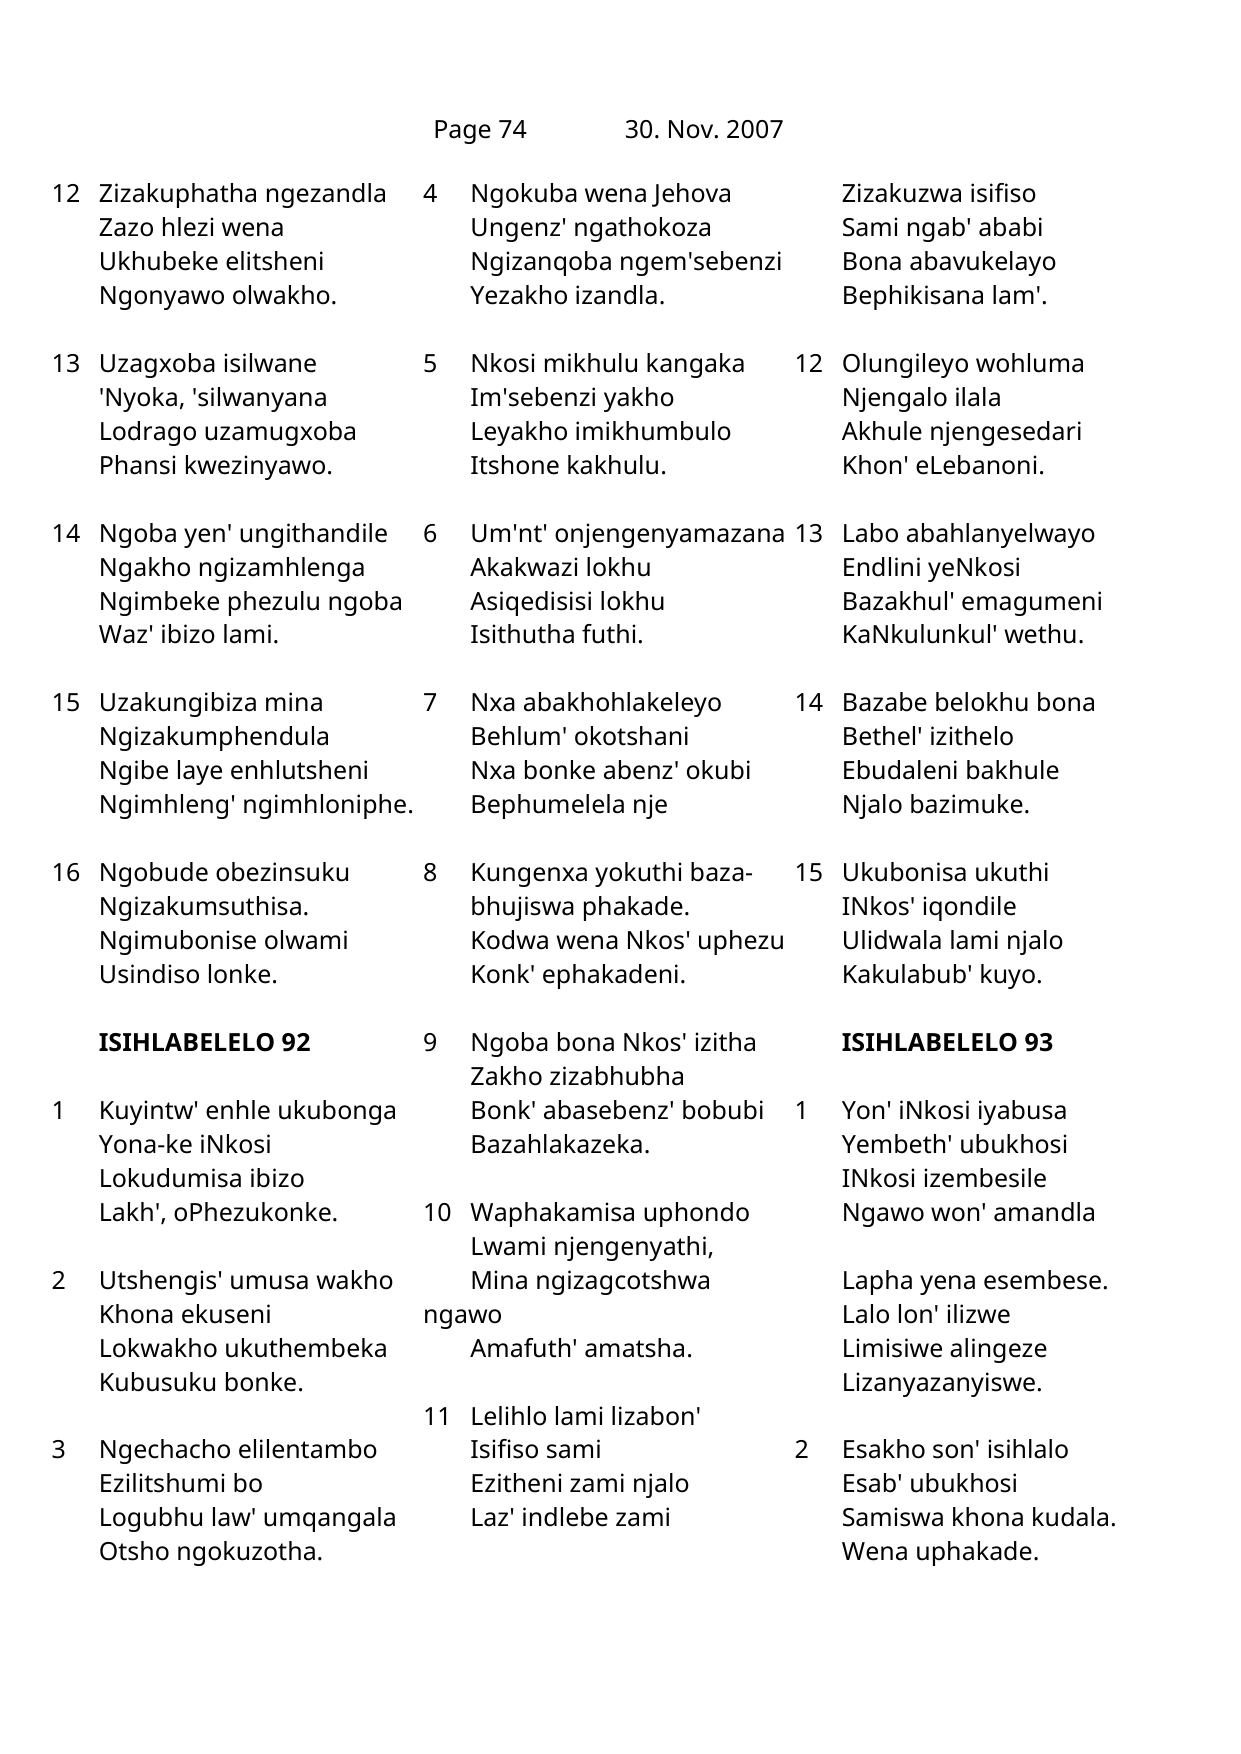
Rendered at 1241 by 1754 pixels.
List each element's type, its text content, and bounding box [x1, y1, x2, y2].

text Bephikisana lam'. [794, 278, 1166, 312]
text 'Nyoka, 'silwanyana [51, 380, 423, 414]
text Bona abavukelayo [794, 244, 1166, 278]
text 14 Bazabe belokhu bona [794, 685, 1166, 719]
text 6 Um'nt' onjengenyamazana [423, 516, 794, 549]
text Ngimhleng' ngimhloniphe. [51, 787, 423, 821]
text Yona-ke iNkosi [51, 1127, 423, 1161]
text Bazahlakazeka. [423, 1127, 794, 1161]
text 12 Zizakuphatha ngezandla [51, 176, 423, 210]
text 4 Ngokuba wena Jehova [423, 176, 794, 210]
text Waz' ibizo lami. [51, 617, 423, 651]
text 1 Yon' iNkosi iyabusa [794, 1093, 1166, 1127]
text Bonk' abasebenz' bobubi [423, 1093, 794, 1127]
text Lapha yena esembese. [794, 1263, 1166, 1297]
text Laz' indlebe zami [423, 1500, 794, 1534]
text Nxa bonke abenz' okubi [423, 753, 794, 787]
text Akakwazi lokhu [423, 549, 794, 583]
text Itshone kakhulu. [423, 448, 794, 482]
text Asiqedisisi lokhu [423, 583, 794, 617]
text Limisiwe alingeze [794, 1331, 1166, 1364]
text 3 Ngechacho elilentambo [51, 1432, 423, 1466]
text Ngonyawo olwakho. [51, 278, 423, 312]
text Ngibe laye enhlutsheni [51, 753, 423, 787]
text Otsho ngokuzotha. [51, 1534, 423, 1568]
text Ungenz' ngathokoza [423, 210, 794, 244]
text 12 Olungileyo wohluma [794, 346, 1166, 380]
text Yezakho izandla. [423, 278, 794, 312]
text 8 Kungenxa yokuthi baza- [423, 855, 794, 889]
text 9 Ngoba bona Nkos' izitha [423, 1025, 794, 1059]
text Ngizanqoba ngem'sebenzi [423, 244, 794, 278]
text Khon' eLebanoni. [794, 448, 1166, 482]
text bhujiswa phakade. [423, 889, 794, 923]
text Ngizakumphendula [51, 719, 423, 753]
text Isifiso sami [423, 1432, 794, 1466]
text 16 Ngobude obezinsuku [51, 855, 423, 889]
text Phansi kwezinyawo. [51, 448, 423, 482]
text Ngimubonise olwami [51, 923, 423, 957]
text 2 Utshengis' umusa wakho [51, 1263, 423, 1297]
text Wena uphakade. [794, 1534, 1166, 1568]
text Lokwakho ukuthembeka [51, 1331, 423, 1364]
text Ngizakumsuthisa. [51, 889, 423, 923]
text Bethel' izithelo [794, 719, 1166, 753]
text Yembeth' ubukhosi [794, 1127, 1166, 1161]
text 2 Esakho son' isihlalo [794, 1432, 1166, 1466]
text INkosi izembesile [794, 1161, 1166, 1195]
text Lakh', oPhezukonke. [51, 1195, 423, 1229]
text Njengalo ilala [794, 380, 1166, 414]
text 14 Ngoba yen' ungithandile [51, 516, 423, 549]
text 11 Lelihlo lami lizabon' [423, 1398, 794, 1432]
text ISIHLABELELO 93 [794, 1025, 1166, 1059]
text Kubusuku bonke. [51, 1364, 423, 1398]
text Zizakuzwa isifiso [794, 176, 1166, 210]
text Akhule njengesedari [794, 414, 1166, 448]
text Sami ngab' ababi [794, 210, 1166, 244]
text Konk' ephakadeni. [423, 957, 794, 991]
text Ulidwala lami njalo [794, 923, 1166, 957]
text Ezitheni zami njalo [423, 1466, 794, 1500]
text Lodrago uzamugxoba [51, 414, 423, 448]
text Ngakho ngizamhlenga [51, 549, 423, 583]
text INkos' iqondile [794, 889, 1166, 923]
text Zazo hlezi wena [51, 210, 423, 244]
text Behlum' okotshani [423, 719, 794, 753]
text 13 Labo abahlanyelwayo [794, 516, 1166, 549]
text Endlini yeNkosi [794, 549, 1166, 583]
text Njalo bazimuke. [794, 787, 1166, 821]
text 13 Uzagxoba isilwane [51, 346, 423, 380]
text 7 Nxa abakhohlakeleyo [423, 685, 794, 719]
text Ngawo won' amandla [794, 1195, 1166, 1229]
text Ukhubeke elitsheni [51, 244, 423, 278]
text KaNkulunkul' wethu. [794, 617, 1166, 651]
text 15 Uzakungibiza mina [51, 685, 423, 719]
text Mina ngizagcotshwa ngawo [423, 1263, 794, 1331]
text Leyakho imikhumbulo [423, 414, 794, 448]
text Logubhu law' umqangala [51, 1500, 423, 1534]
text 15 Ukubonisa ukuthi [794, 855, 1166, 889]
text Usindiso lonke. [51, 957, 423, 991]
text Lwami njengenyathi, [423, 1229, 794, 1263]
text Lokudumisa ibizo [51, 1161, 423, 1195]
text Kakulabub' kuyo. [794, 957, 1166, 991]
text Lalo lon' ilizwe [794, 1297, 1166, 1331]
text 1 Kuyintw' enhle ukubonga [51, 1093, 423, 1127]
text Isithutha futhi. [423, 617, 794, 651]
text Lizanyazanyiswe. [794, 1364, 1166, 1398]
text 10 Waphakamisa uphondo [423, 1195, 794, 1229]
text 5 Nkosi mikhulu kangaka [423, 346, 794, 380]
text Bazakhul' emagumeni [794, 583, 1166, 617]
text ISIHLABELELO 92 [51, 1025, 423, 1059]
text Khona ekuseni [51, 1297, 423, 1331]
text Samiswa khona kudala. [794, 1500, 1166, 1534]
text Kodwa wena Nkos' uphezu [423, 923, 794, 957]
text Amafuth' amatsha. [423, 1331, 794, 1364]
text Bephumelela nje [423, 787, 794, 821]
text Zakho zizabhubha [423, 1059, 794, 1093]
text Im'sebenzi yakho [423, 380, 794, 414]
text Ngimbeke phezulu ngoba [51, 583, 423, 617]
text Esab' ubukhosi [794, 1466, 1166, 1500]
text Ezilitshumi bo [51, 1466, 423, 1500]
text Ebudaleni bakhule [794, 753, 1166, 787]
